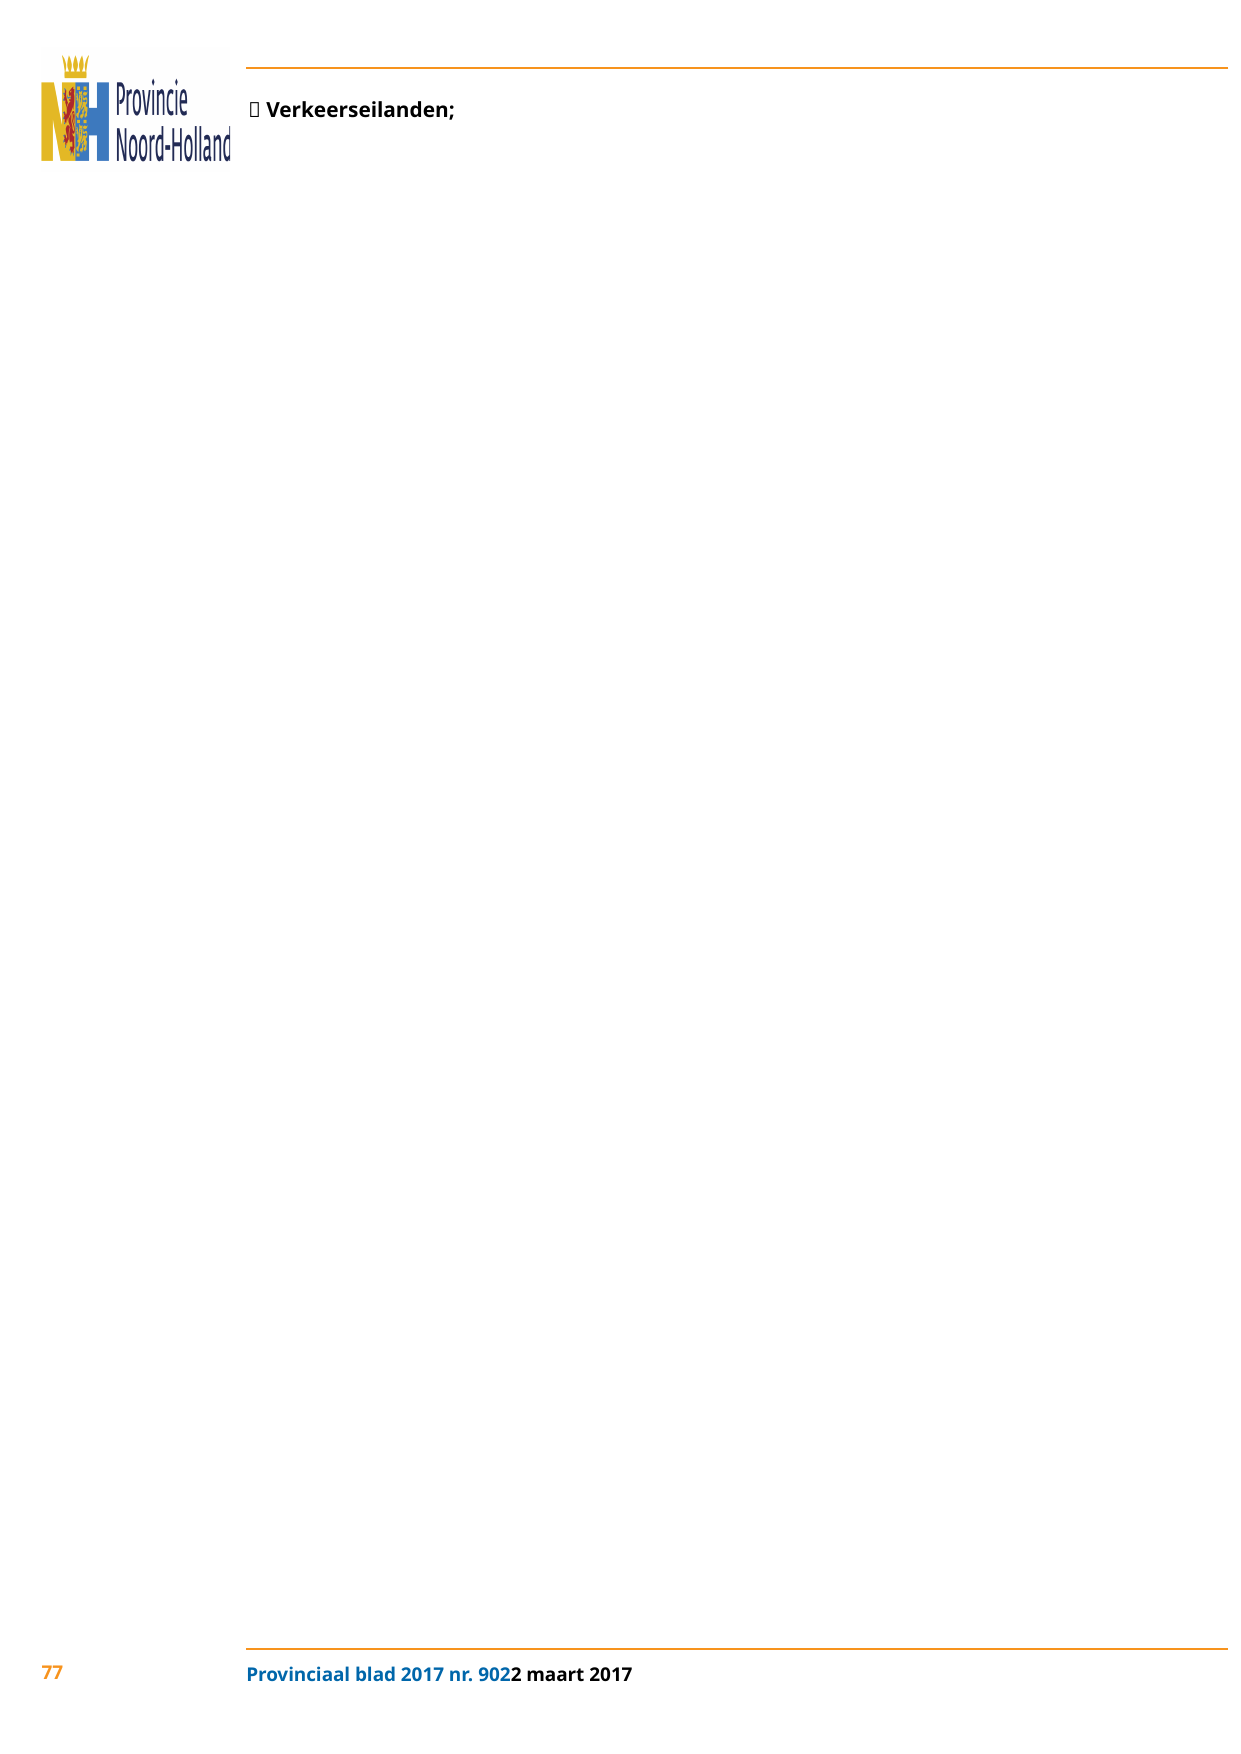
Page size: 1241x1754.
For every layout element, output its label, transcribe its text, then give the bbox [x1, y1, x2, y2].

picture [41, 47, 231, 172]
text  Verkeerseilanden; [248, 95, 1152, 123]
